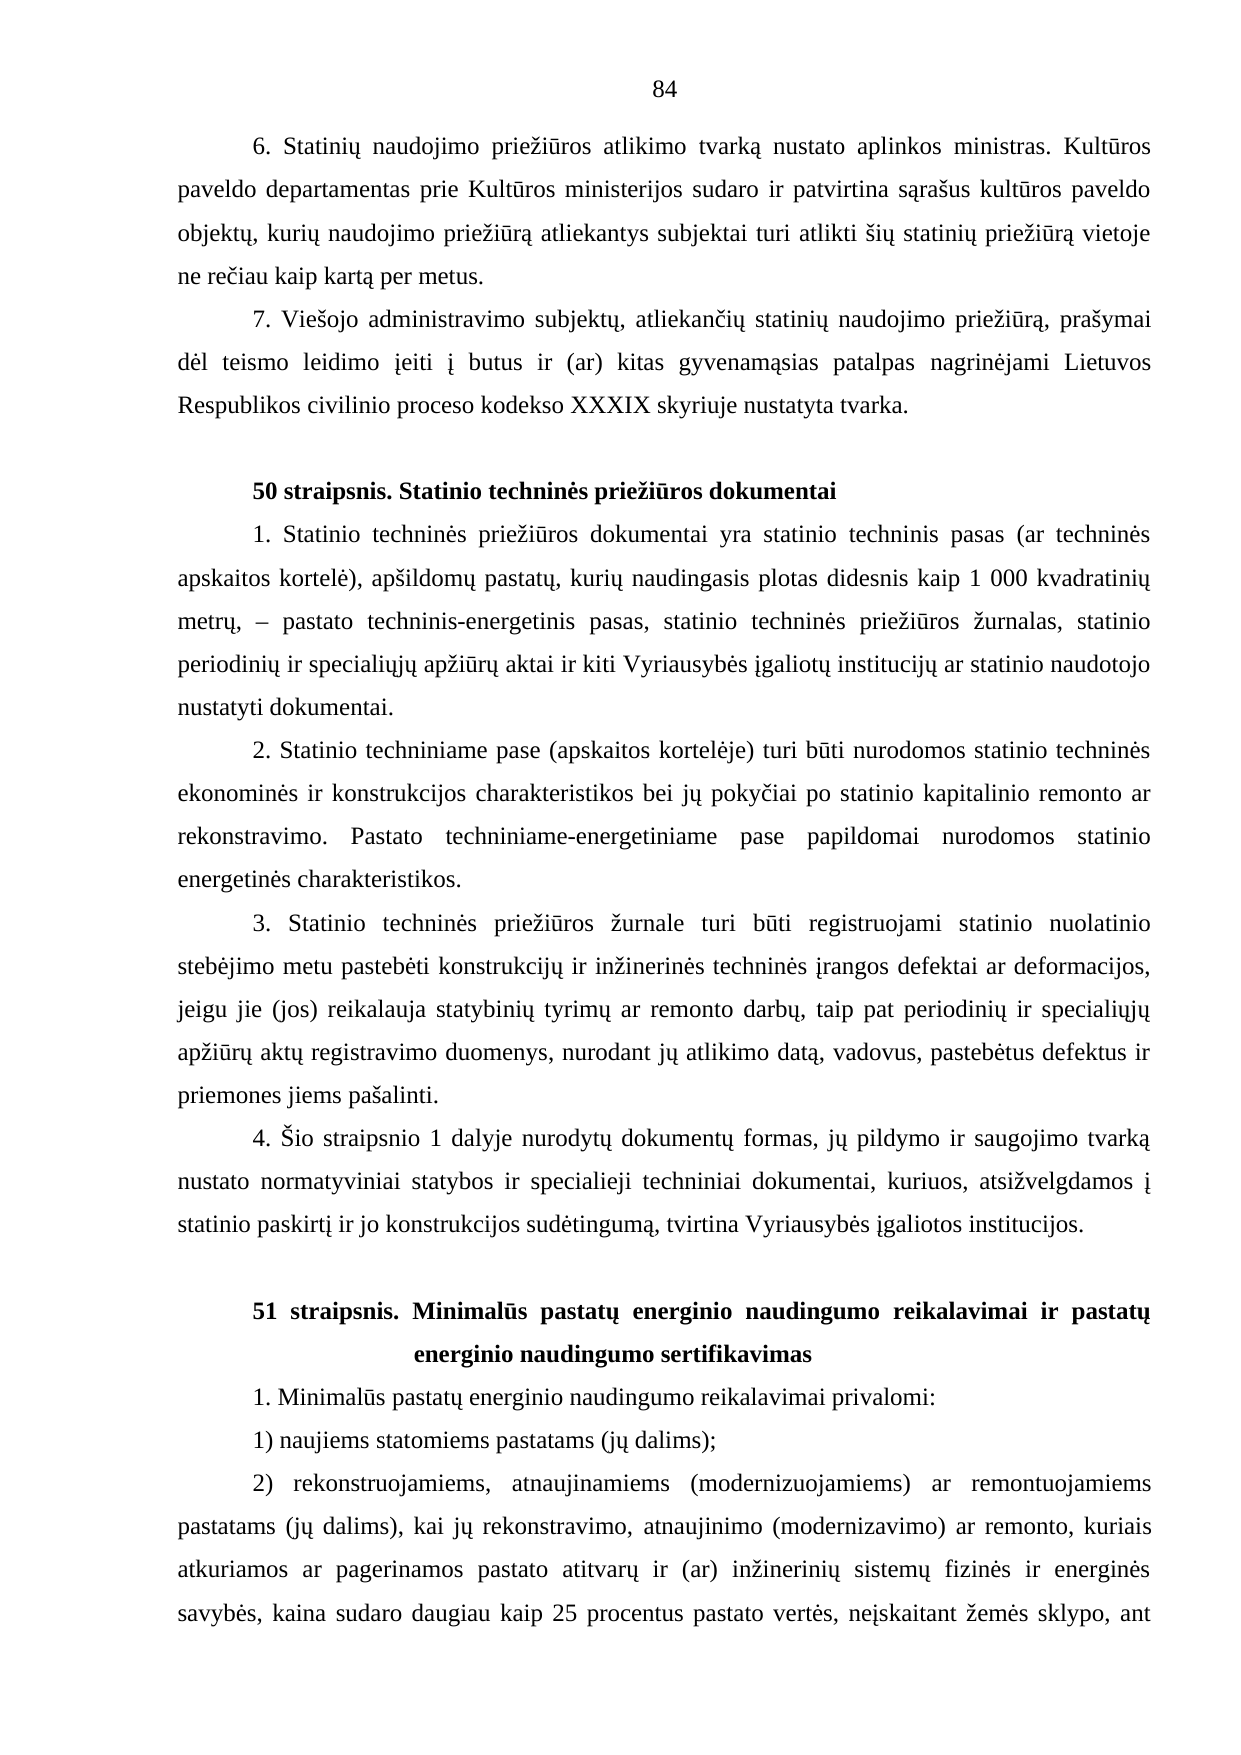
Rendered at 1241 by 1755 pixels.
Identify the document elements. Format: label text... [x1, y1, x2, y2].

text 2. Statinio techniniame pase (apskaitos kortelėje) turi būti nurodomos statinio techninės ekonominės ir konstrukcijos charakteristikos bei jų pokyčiai po statinio kapitalinio remonto ar rekonstravimo. Pastato techniniame-energetiniame pase papildomai nurodomos statinio energetinės charakteristikos. [177, 735, 1152, 893]
text 6. Statinių naudojimo priežiūros atlikimo tvarką nustato aplinkos ministras. Kultūros paveldo departamentas prie Kultūros ministerijos sudaro ir patvirtina sąrašus kultūros paveldo objektų, kurių naudojimo priežiūrą atliekantys subjektai turi atlikti šių statinių priežiūrą vietoje ne rečiau kaip kartą per metus. [177, 131, 1152, 289]
text 2) rekonstruojamiems, atnaujinamiems (modernizuojamiems) ar remontuojamiems pastatams (jų dalims), kai jų rekonstravimo, atnaujinimo (modernizavimo) ar remonto, kuriais atkuriamos ar pagerinamos pastato atitvarų ir (ar) inžinerinių sistemų fizinės ir energinės savybės, kaina sudaro daugiau kaip 25 procentus pastato vertės, neįskaitant žemės sklypo, ant [177, 1468, 1152, 1626]
text 1. Minimalūs pastatų energinio naudingumo reikalavimai privalomi: [177, 1382, 1152, 1411]
text 1) naujiems statomiems pastatams (jų dalims); [177, 1425, 1152, 1454]
text 1. Statinio techninės priežiūros dokumentai yra statinio techninis pasas (ar techninės apskaitos kortelė), apšildomų pastatų, kurių naudingasis plotas didesnis kaip 1 000 kvadratinių metrų, – pastato techninis-energetinis pasas, statinio techninės priežiūros žurnalas, statinio periodinių ir specialiųjų apžiūrų aktai ir kiti Vyriausybės įgaliotų institucijų ar statinio naudotojo nustatyti dokumentai. [177, 519, 1152, 721]
text 51 straipsnis. Minimalūs pastatų energinio naudingumo reikalavimai ir pastatų energinio naudingumo sertifikavimas [252, 1296, 1152, 1368]
text 7. Viešojo administravimo subjektų, atliekančių statinių naudojimo priežiūrą, prašymai dėl teismo leidimo įeiti į butus ir (ar) kitas gyvenamąsias patalpas nagrinėjami Lietuvos Respublikos civilinio proceso kodekso XXXIX skyriuje nustatyta tvarka. [177, 304, 1152, 419]
text 4. Šio straipsnio 1 dalyje nurodytų dokumentų formas, jų pildymo ir saugojimo tvarką nustato normatyviniai statybos ir specialieji techniniai dokumentai, kuriuos, atsižvelgdamos į statinio paskirtį ir jo konstrukcijos sudėtingumą, tvirtina Vyriausybės įgaliotos institucijos. [177, 1123, 1152, 1238]
text 3. Statinio techninės priežiūros žurnale turi būti registruojami statinio nuolatinio stebėjimo metu pastebėti konstrukcijų ir inžinerinės techninės įrangos defektai ar deformacijos, jeigu jie (jos) reikalauja statybinių tyrimų ar remonto darbų, taip pat periodinių ir specialiųjų apžiūrų aktų registravimo duomenys, nurodant jų atlikimo datą, vadovus, pastebėtus defektus ir priemones jiems pašalinti. [177, 908, 1152, 1109]
text 50 straipsnis. Statinio techninės priežiūros dokumentai [177, 476, 1152, 505]
